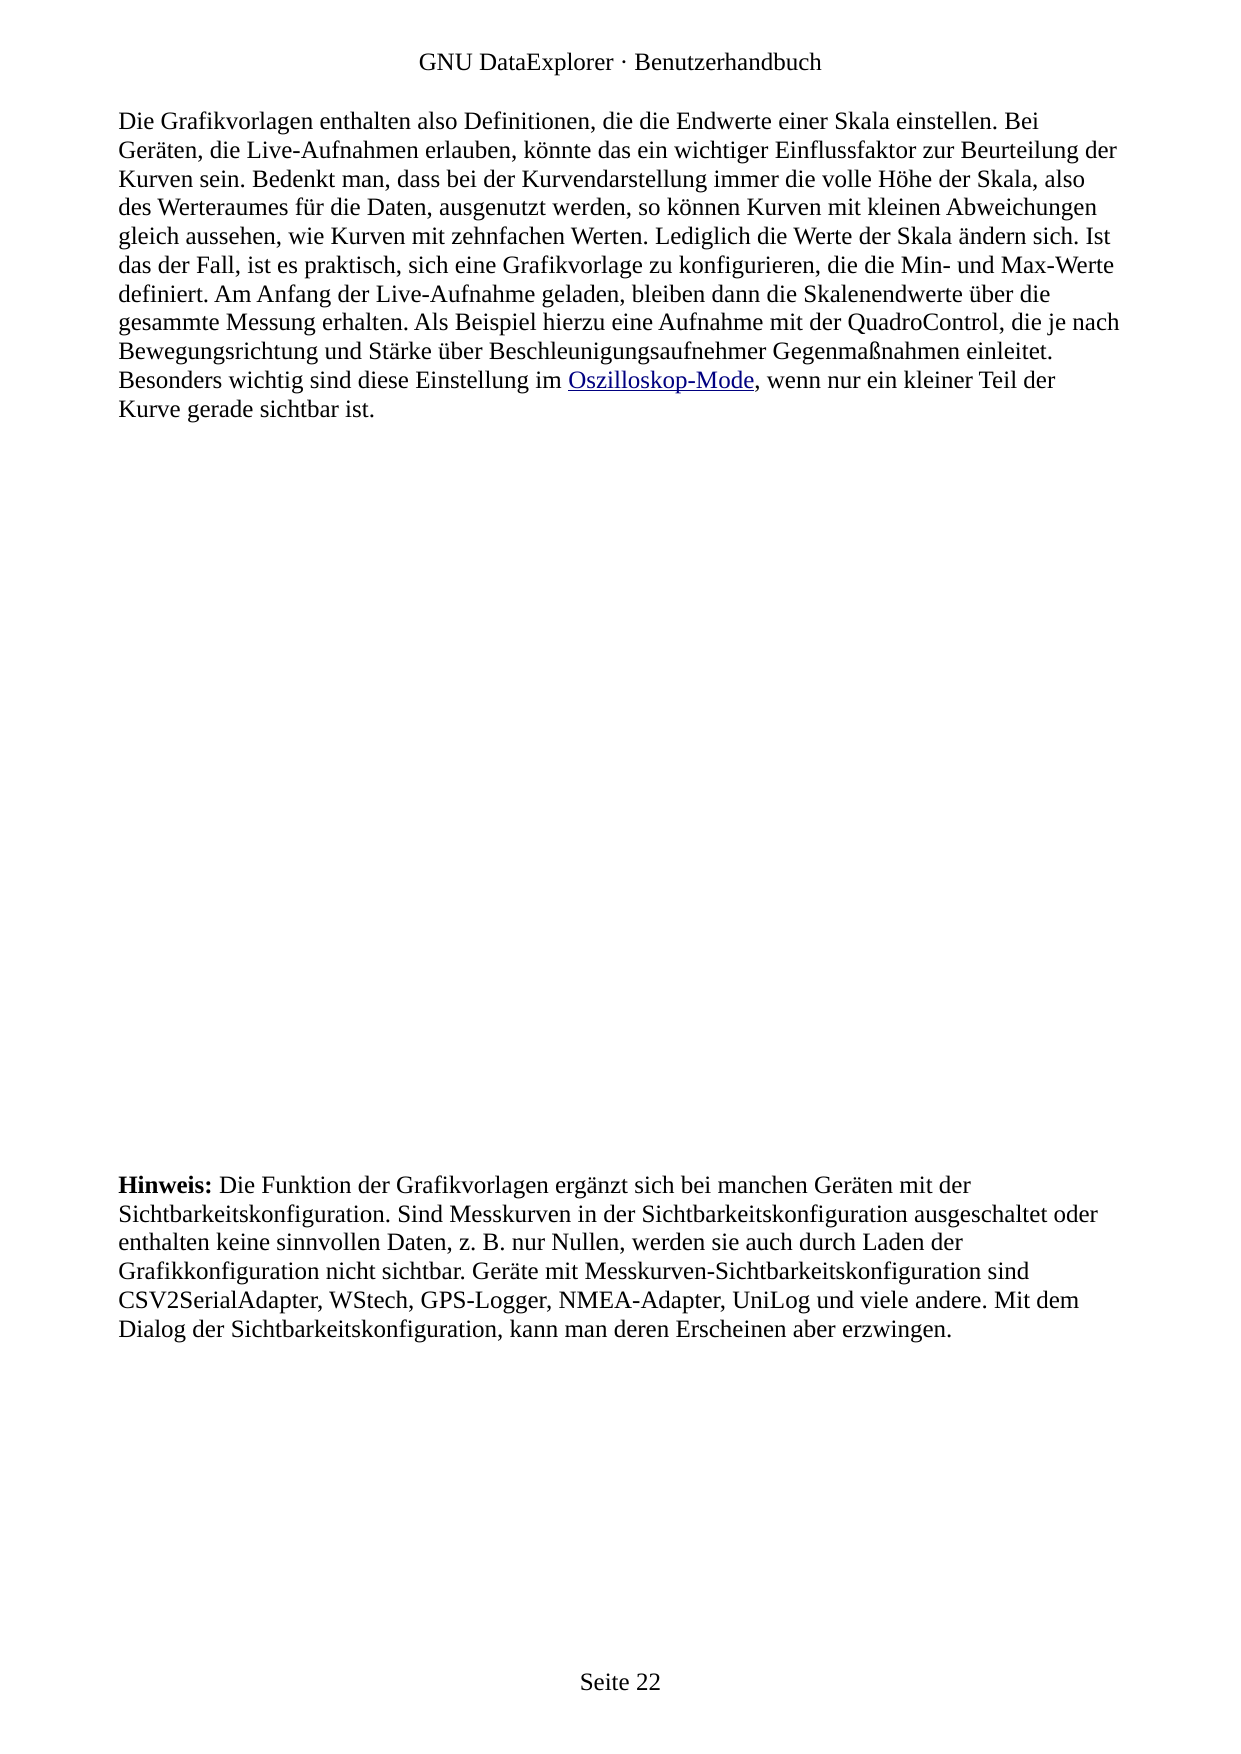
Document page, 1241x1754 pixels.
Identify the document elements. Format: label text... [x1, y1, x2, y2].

text Hinweis: Die Funktion der Grafikvorlagen ergänzt sich bei manchen Geräten mit der Sichtbarkeitskonfiguration. Sind Messkurven in der Sichtbarkeitskonfiguration ausgeschaltet oder enthalten keine sinnvollen Daten, z. B. nur Nullen, werden sie auch durch Laden der Grafikkonfiguration nicht sichtbar. Geräte mit Messkurven-Sichtbarkeitskonfiguration sind CSV2SerialAdapter, WStech, GPS-Logger, NMEA-Adapter, UniLog und viele andere. Mit dem Dialog der Sichtbarkeitskonfiguration, kann man deren Erscheinen aber erzwingen. [118, 1170, 1122, 1342]
text Die Grafikvorlagen enthalten also Definitionen, die die Endwerte einer Skala einstellen. Bei Geräten, die Live-Aufnahmen erlauben, könnte das ein wichtiger Einflussfaktor zur Beurteilung der Kurven sein. Bedenkt man, dass bei der Kurvendarstellung immer die volle Höhe der Skala, also des Werteraumes für die Daten, ausgenutzt werden, so können Kurven mit kleinen Abweichungen gleich aussehen, wie Kurven mit zehnfachen Werten. Lediglich die Werte der Skala ändern sich. Ist das der Fall, ist es praktisch, sich eine Grafikvorlage zu konfigurieren, die die Min- und Max-Werte definiert. Am Anfang der Live-Aufnahme geladen, bleiben dann die Skalenendwerte über die gesammte Messung erhalten. Als Beispiel hierzu eine Aufnahme mit der QuadroControl, die je nach Bewegungsrichtung und Stärke über Beschleunigungsaufnehmer Gegenmaßnahmen einleitet. Besonders wichtig sind diese Einstellung im Oszilloskop-Mode, wenn nur ein kleiner Teil der Kurve gerade sichtbar ist. [118, 106, 1122, 422]
